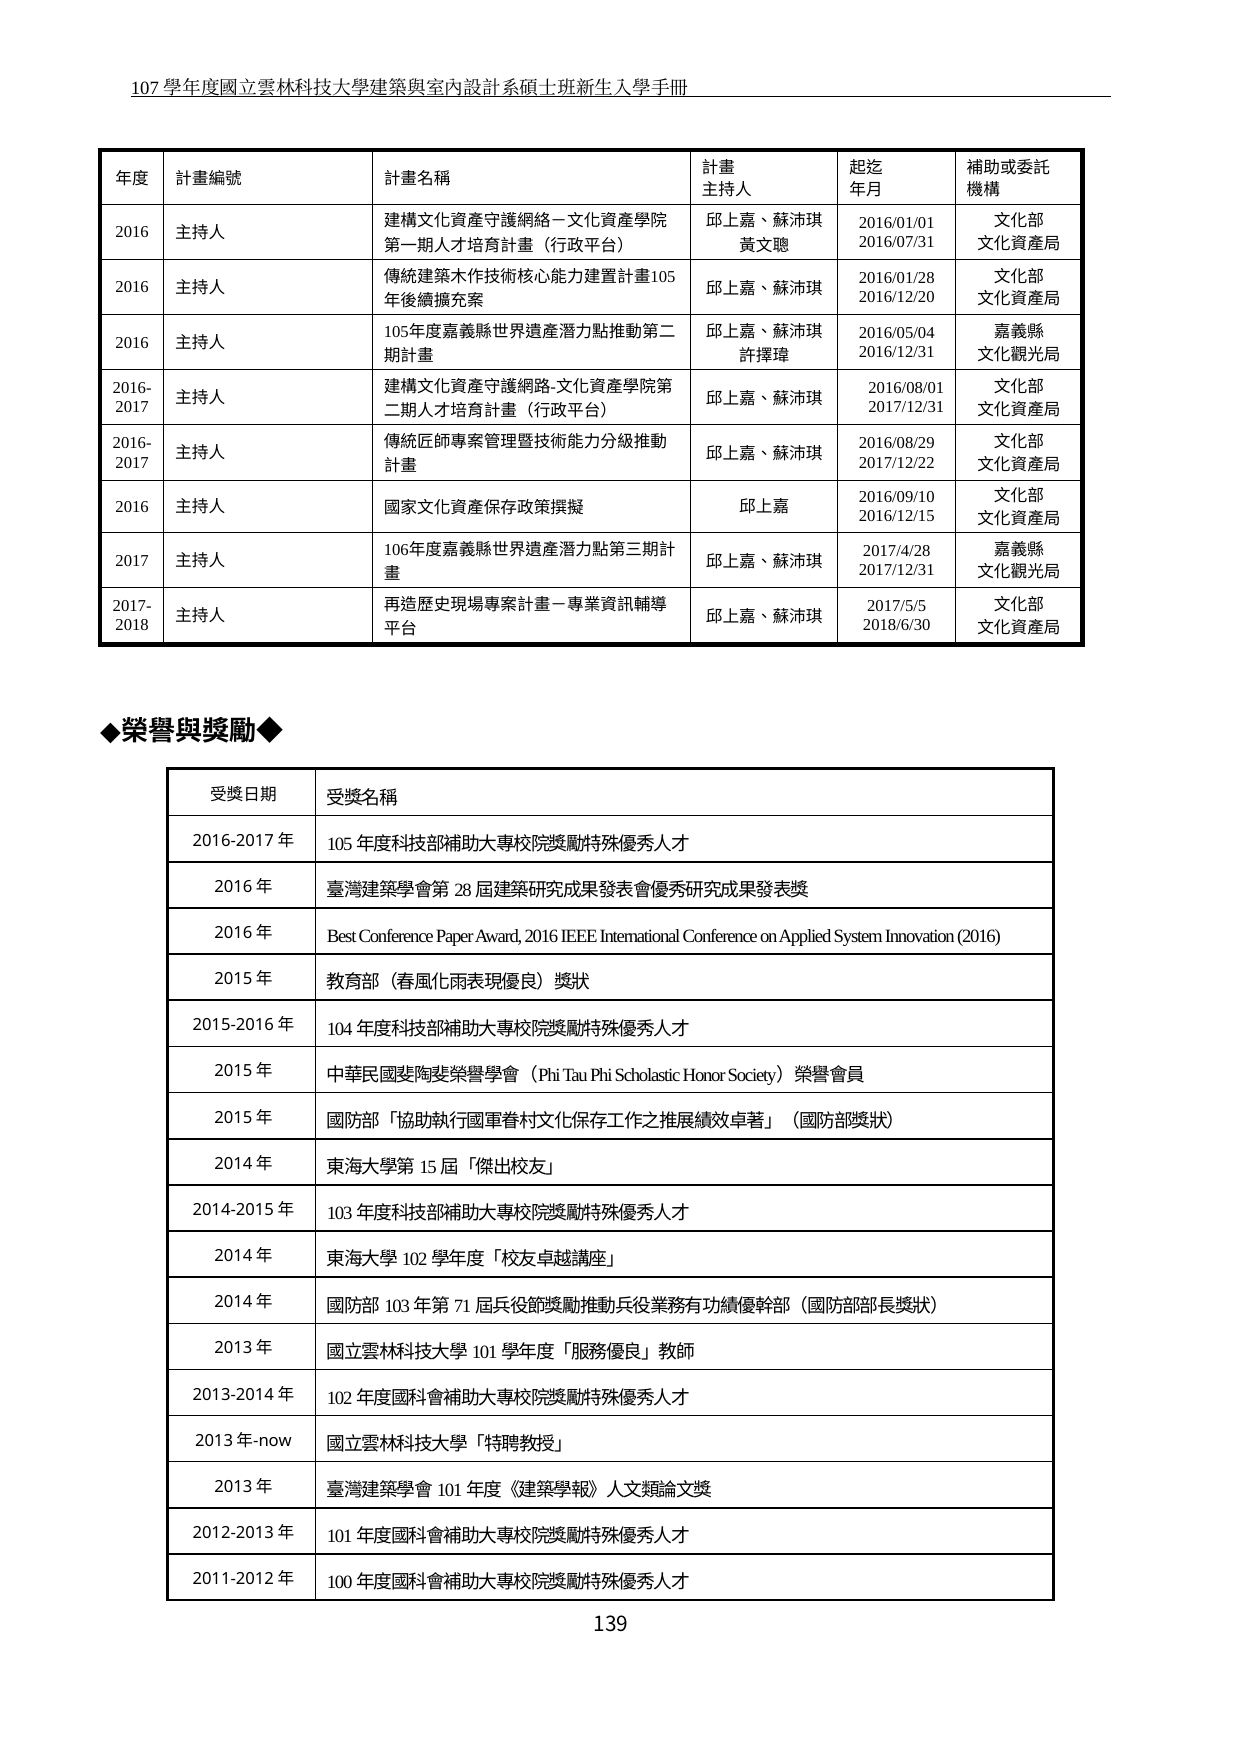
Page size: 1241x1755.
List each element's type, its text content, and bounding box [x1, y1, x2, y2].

table_cell 2017 [102, 533, 163, 587]
table_cell 文化部 文化資產局 [956, 370, 1080, 424]
table_cell 臺灣建築學會101年度《建築學報》人文類論文獎 [316, 1462, 1052, 1507]
table_cell 101年度國科會補助大專校院獎勵特殊優秀人才 [316, 1509, 1052, 1553]
table_cell 2014年 [169, 1278, 315, 1322]
table_cell 文化部 文化資產局 [956, 481, 1080, 532]
table_cell 主持人 [164, 370, 372, 424]
table_cell 2014-2015年 [169, 1186, 315, 1230]
table_cell 100年度國科會補助大專校院獎勵特殊優秀人才 [316, 1555, 1052, 1599]
table_cell 再造歷史現場專案計畫－專業資訊輔導平台 [373, 588, 690, 642]
table_cell 2014年 [169, 1232, 315, 1276]
table_header 年度 [102, 152, 163, 203]
table_cell 2016/01/28 2016/12/20 [838, 260, 955, 314]
table_header 起迄 年月 [838, 152, 955, 203]
table_cell Best Conference Paper Award, 2016 IEEE International Conference on Applied System Innovation (2016) [316, 909, 1052, 953]
table_cell 2013年-now [169, 1416, 315, 1461]
table_cell 邱上嘉、蘇沛琪 [691, 533, 837, 587]
table_cell 2014年 [169, 1140, 315, 1184]
table_cell 傳統建築木作技術核心能力建置計畫105年後續擴充案 [373, 260, 690, 314]
table_cell 主持人 [164, 425, 372, 479]
table_cell 東海大學102學年度「校友卓越講座」 [316, 1232, 1052, 1276]
table_cell 文化部 文化資產局 [956, 260, 1080, 314]
table_cell 主持人 [164, 315, 372, 369]
table_cell 2013-2014年 [169, 1370, 315, 1415]
table_cell 國防部103年第71屆兵役節獎勵推動兵役業務有功績優幹部（國防部部長獎狀） [316, 1278, 1052, 1322]
table_cell 2011-2012年 [169, 1555, 315, 1599]
table_cell 2016 [102, 205, 163, 259]
table_cell 嘉義縣 文化觀光局 [956, 533, 1080, 587]
table_cell 2015年 [169, 955, 315, 999]
table_cell 國防部「協助執行國軍眷村文化保存工作之推展績效卓著」（國防部獎狀） [316, 1093, 1052, 1138]
table_cell 邱上嘉 [691, 481, 837, 532]
table_cell 103年度科技部補助大專校院獎勵特殊優秀人才 [316, 1186, 1052, 1230]
table_cell 2016- 2017 [102, 370, 163, 424]
table_cell 文化部 文化資產局 [956, 425, 1080, 479]
table_cell 主持人 [164, 205, 372, 259]
table_cell 104年度科技部補助大專校院獎勵特殊優秀人才 [316, 1001, 1052, 1046]
table_cell 文化部 文化資產局 [956, 205, 1080, 259]
table_cell 邱上嘉、蘇沛琪 黃文聰 [691, 205, 837, 259]
table_cell 邱上嘉、蘇沛琪 [691, 588, 837, 642]
table_cell 2012-2013年 [169, 1509, 315, 1553]
table_header 計畫編號 [164, 152, 372, 203]
table_cell 2016年 [169, 909, 315, 953]
table_cell 教育部（春風化雨表現優良）獎狀 [316, 955, 1052, 999]
table_header 計畫名稱 [373, 152, 690, 203]
table_cell 文化部 文化資產局 [956, 588, 1080, 642]
table_cell 邱上嘉、蘇沛琪 許擇瑋 [691, 315, 837, 369]
table_cell 2017/5/5 2018/6/30 [838, 588, 955, 642]
table_cell 2015-2016年 [169, 1001, 315, 1046]
table_cell 2016年 [169, 863, 315, 907]
table_cell 2016 [102, 481, 163, 532]
table_header 受獎名稱 [316, 770, 1052, 815]
table_cell 邱上嘉、蘇沛琪 [691, 370, 837, 424]
table_cell 2016/08/01 2017/12/31 [838, 370, 955, 424]
table_header 受獎日期 [169, 770, 315, 815]
table_cell 2016 [102, 260, 163, 314]
table_header 補助或委託 機構 [956, 152, 1080, 203]
table_cell 邱上嘉、蘇沛琪 [691, 260, 837, 314]
table_cell 國立雲林科技大學101學年度「服務優良」教師 [316, 1324, 1052, 1368]
table_cell 嘉義縣 文化觀光局 [956, 315, 1080, 369]
table_cell 2013年 [169, 1462, 315, 1507]
table_cell 105年度嘉義縣世界遺產潛力點推動第二期計畫 [373, 315, 690, 369]
table_cell 中華民國斐陶斐榮譽學會（Phi Tau Phi Scholastic Honor Society）榮譽會員 [316, 1047, 1052, 1092]
table_cell 傳統匠師專案管理暨技術能力分級推動計畫 [373, 425, 690, 479]
table_cell 2016- 2017 [102, 425, 163, 479]
table_cell 2015年 [169, 1093, 315, 1138]
table_cell 國立雲林科技大學「特聘教授」 [316, 1416, 1052, 1461]
table_cell 主持人 [164, 260, 372, 314]
table_header 計畫 主持人 [691, 152, 837, 203]
table_cell 2017-2018 [102, 588, 163, 642]
table_cell 建構文化資產守護網絡－文化資產學院第一期人才培育計畫（行政平台） [373, 205, 690, 259]
table_cell 2017/4/28 2017/12/31 [838, 533, 955, 587]
table_cell 102年度國科會補助大專校院獎勵特殊優秀人才 [316, 1370, 1052, 1415]
table_cell 105年度科技部補助大專校院獎勵特殊優秀人才 [316, 816, 1052, 861]
table_cell 2013年 [169, 1324, 315, 1368]
table_cell 臺灣建築學會第28屆建築研究成果發表會優秀研究成果發表獎 [316, 863, 1052, 907]
table_cell 2016/05/04 2016/12/31 [838, 315, 955, 369]
table_cell 主持人 [164, 533, 372, 587]
table_cell 2016/08/29 2017/12/22 [838, 425, 955, 479]
table_cell 國家文化資產保存政策撰擬 [373, 481, 690, 532]
table_cell 2016 [102, 315, 163, 369]
table_cell 2016/01/01 2016/07/31 [838, 205, 955, 259]
table_cell 2016/09/10 2016/12/15 [838, 481, 955, 532]
table_cell 106年度嘉義縣世界遺產潛力點第三期計畫 [373, 533, 690, 587]
table_cell 主持人 [164, 481, 372, 532]
table_cell 2015年 [169, 1047, 315, 1092]
table_cell 主持人 [164, 588, 372, 642]
subtitle ◆榮譽與獎勵◆ [100, 711, 1122, 748]
table_cell 邱上嘉、蘇沛琪 [691, 425, 837, 479]
table_cell 建構文化資產守護網路-文化資產學院第二期人才培育計畫（行政平台） [373, 370, 690, 424]
table_cell 2016-2017年 [169, 816, 315, 861]
table_cell 東海大學第15屆「傑出校友」 [316, 1140, 1052, 1184]
